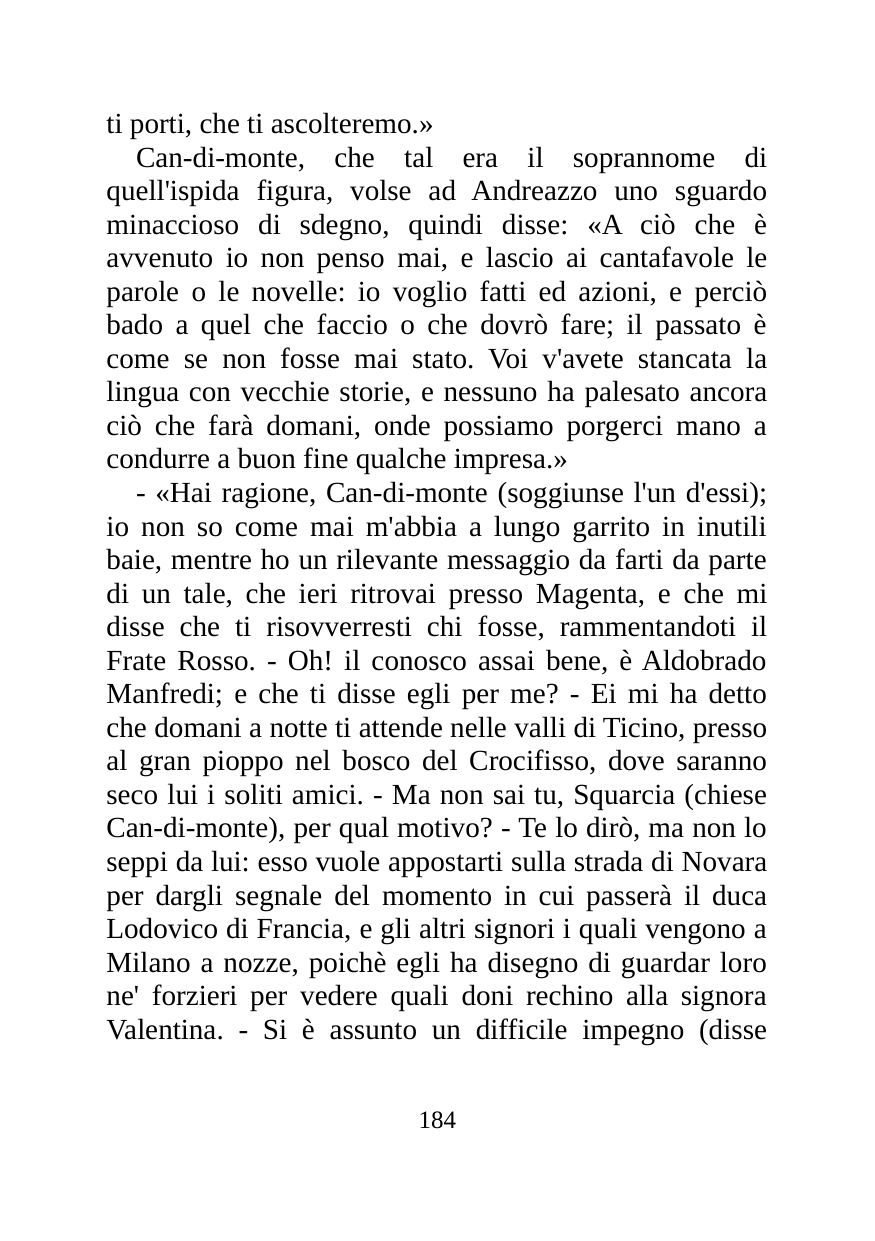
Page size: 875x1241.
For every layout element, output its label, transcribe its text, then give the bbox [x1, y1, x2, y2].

text ti porti, che ti ascolteremo.» [106, 106, 768, 140]
text Can-di-monte, che tal era il soprannome di quell'ispida figura, volse ad Andreazzo uno sguardo minaccioso di sdegno, quindi disse: «A ciò che è avvenuto io non penso mai, e lascio ai cantafavole le parole o le novelle: io voglio fatti ed azioni, e perciò bado a quel che faccio o che dovrò fare; il passato è come se non fosse mai stato. Voi v'avete stancata la lingua con vecchie storie, e nessuno ha palesato ancora ciò che farà domani, onde possiamo porgerci mano a condurre a buon fine qualche impresa.» [106, 140, 768, 475]
text - «Hai ragione, Can-di-monte (soggiunse l'un d'essi); io non so come mai m'abbia a lungo garrito in inutili baie, mentre ho un rilevante messaggio da farti da parte di un tale, che ieri ritrovai presso Magenta, e che mi disse che ti risovverresti chi fosse, rammentandoti il Frate Rosso. - Oh! il conosco assai bene, è Aldobrado Manfredi; e che ti disse egli per me? - Ei mi ha detto che domani a notte ti attende nelle valli di Ticino, presso al gran pioppo nel bosco del Crocifisso, dove saranno seco lui i soliti amici. - Ma non sai tu, Squarcia (chiese Can-di-monte), per qual motivo? - Te lo dirò, ma non lo seppi da lui: esso vuole appostarti sulla strada di Novara per dargli segnale del momento in cui passerà il duca Lodovico di Francia, e gli altri signori i quali vengono a Milano a nozze, poichè egli ha disegno di guardar loro ne' forzieri per vedere quali doni rechino alla signora Valentina. - Si è assunto un difficile impegno (disse [106, 475, 768, 1045]
